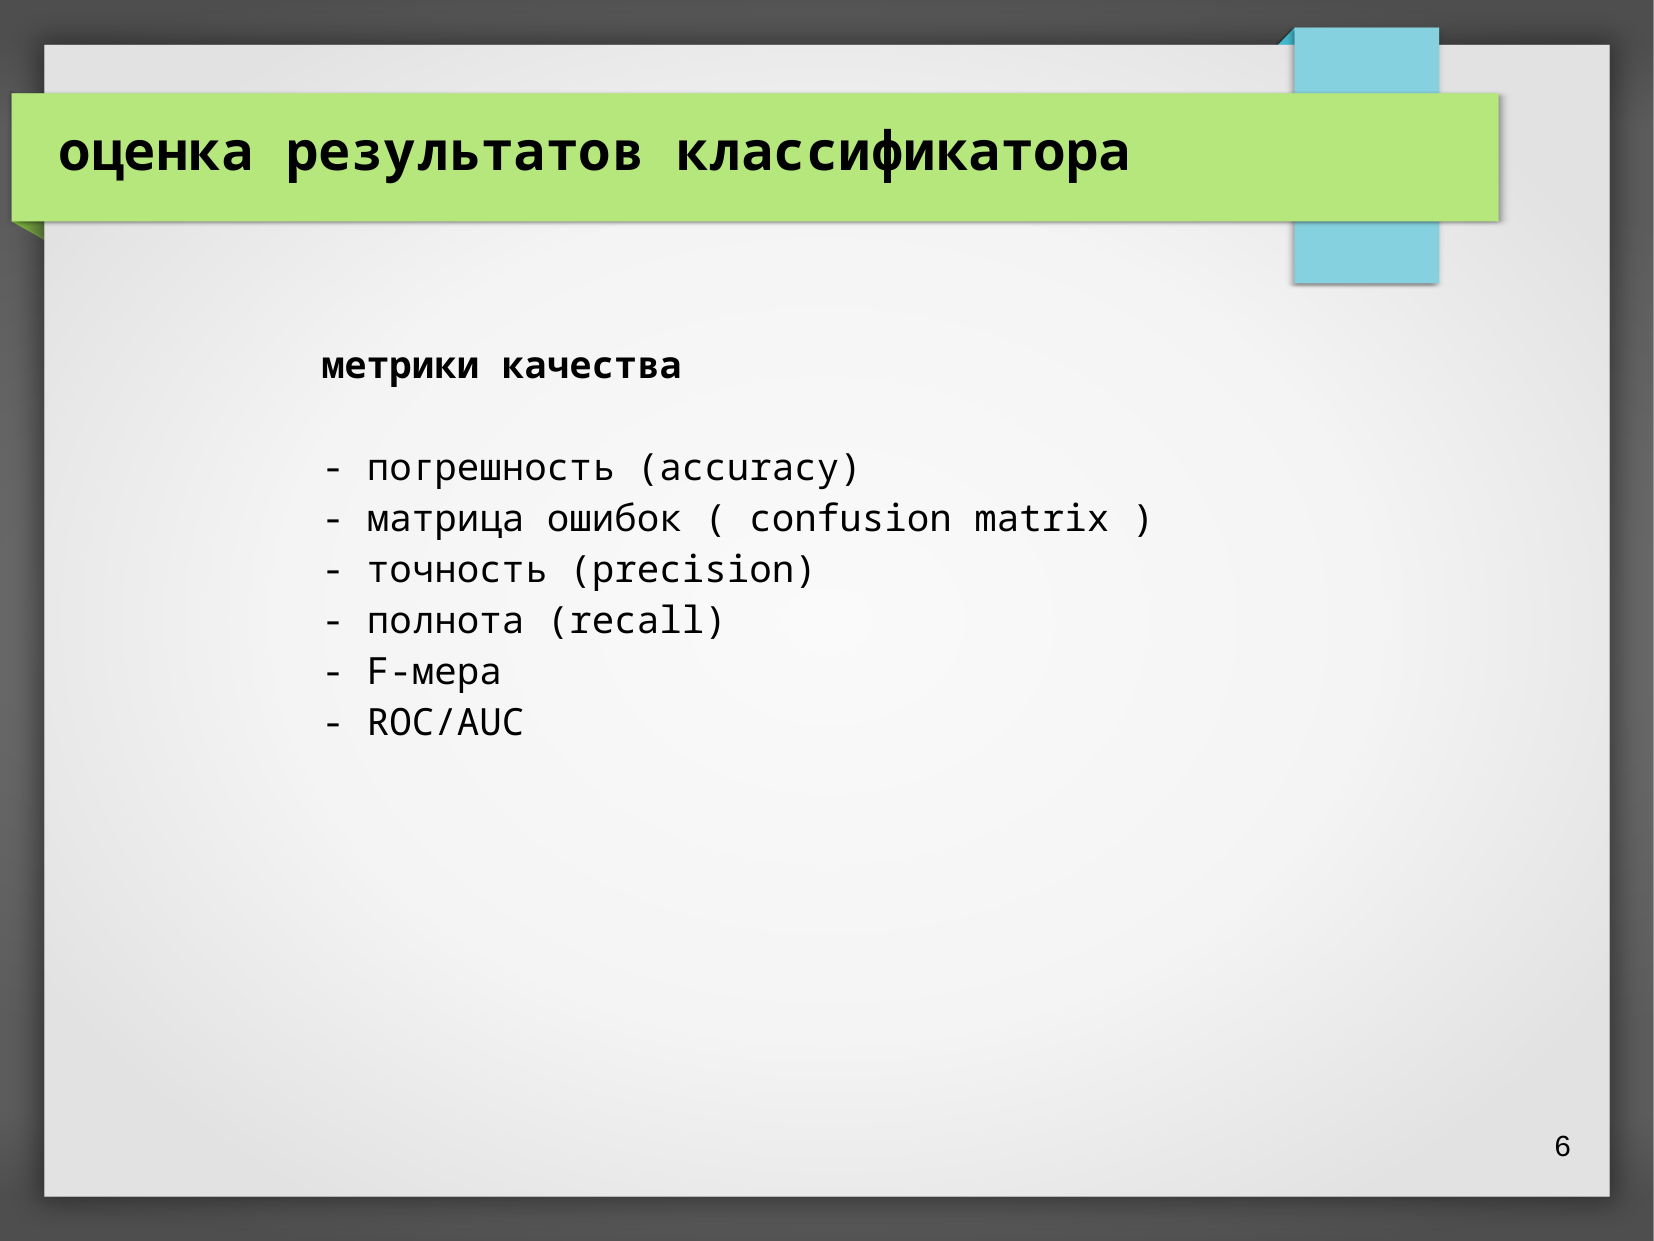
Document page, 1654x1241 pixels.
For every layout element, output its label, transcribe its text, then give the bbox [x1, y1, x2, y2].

picture [0, 0, 1654, 1241]
title оценка результатов классификатора [59, 109, 1217, 190]
text_box метрики качества - погрешность (accuracy) - матрица ошибок ( confusion matrix ) - точность (precision) - полнота (recall) - F-мера - ROC/AUC [307, 330, 1205, 795]
